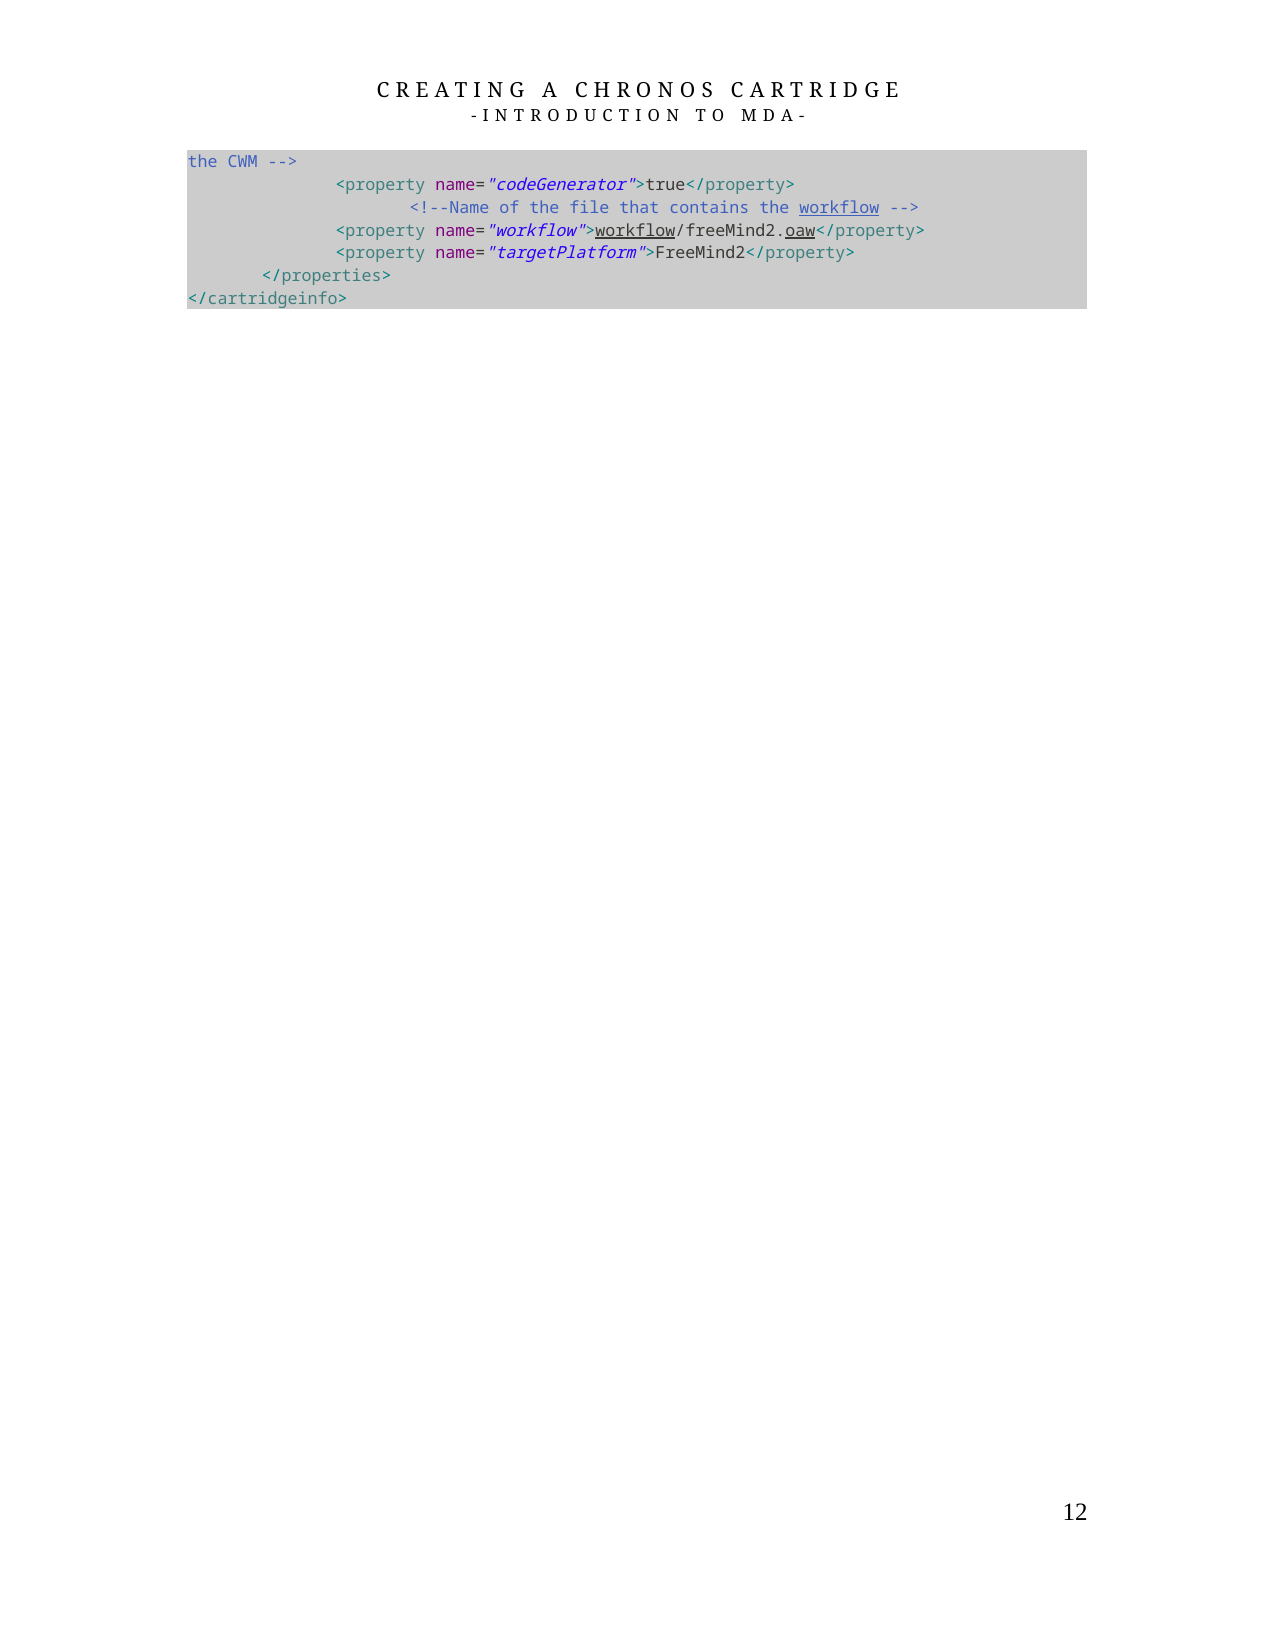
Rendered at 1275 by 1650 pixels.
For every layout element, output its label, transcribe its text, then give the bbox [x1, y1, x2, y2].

text <property name="workflow">workflow/freeMind2.oaw</property> [187, 218, 1087, 241]
text <property name="targetPlatform">FreeMind2</property> [187, 241, 1087, 263]
text </properties> [187, 263, 1087, 286]
text <!--Name of the file that contains the workflow --> [187, 195, 1087, 218]
text <property name="codeGenerator">true</property> [187, 173, 1087, 195]
text </cartridgeinfo> [187, 286, 1087, 309]
text the CWM --> [187, 150, 1087, 173]
